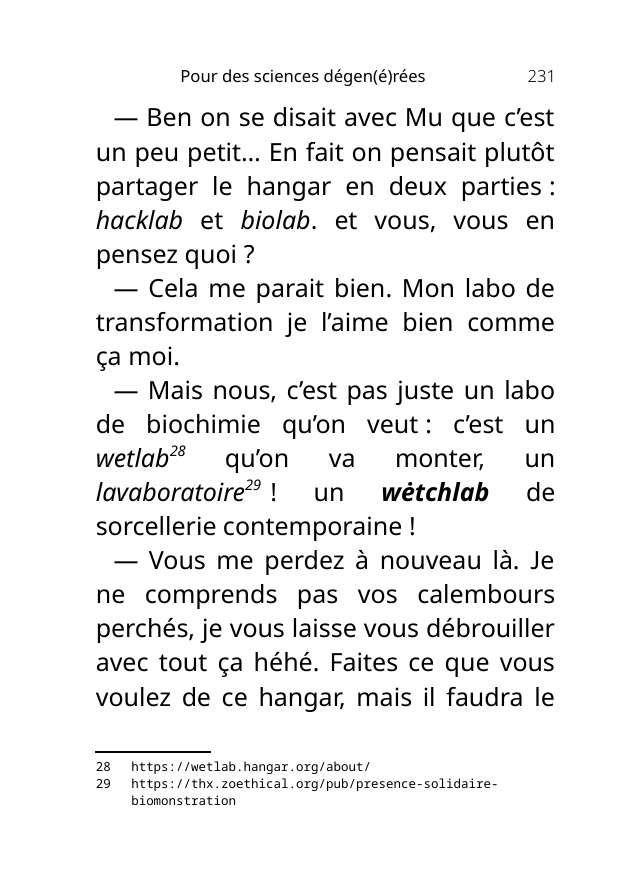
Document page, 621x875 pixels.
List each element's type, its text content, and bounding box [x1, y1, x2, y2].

text https://wetlab.hangar.org/about/ [96, 758, 555, 775]
text — Vous me perdez à nouveau là. Je ne comprends pas vos calembours perchés, je vous laisse vous débrouiller avec tout ça héhé. Faites ce que vous voulez de ce hangar, mais il faudra le [96, 543, 555, 713]
text — Cela me parait bien. Mon labo de transformation je l’aime bien comme ça moi. [96, 270, 555, 373]
text — Mais nous, c’est pas juste un labo de biochimie qu’on veut : c’est un wetlab qu’on va monter, un lavaboratoire ! un wėtchlab de sorcellerie contemporaine ! [96, 373, 555, 543]
text https://thx.zoethical.org/pub/presence-solidaire-biomonstration [96, 775, 555, 809]
text — Ben on se disait avec Mu que c’est un peu petit… En fait on pensait plutôt partager le hangar en deux parties : hacklab et biolab. et vous, vous en pensez quoi ? [96, 100, 555, 270]
